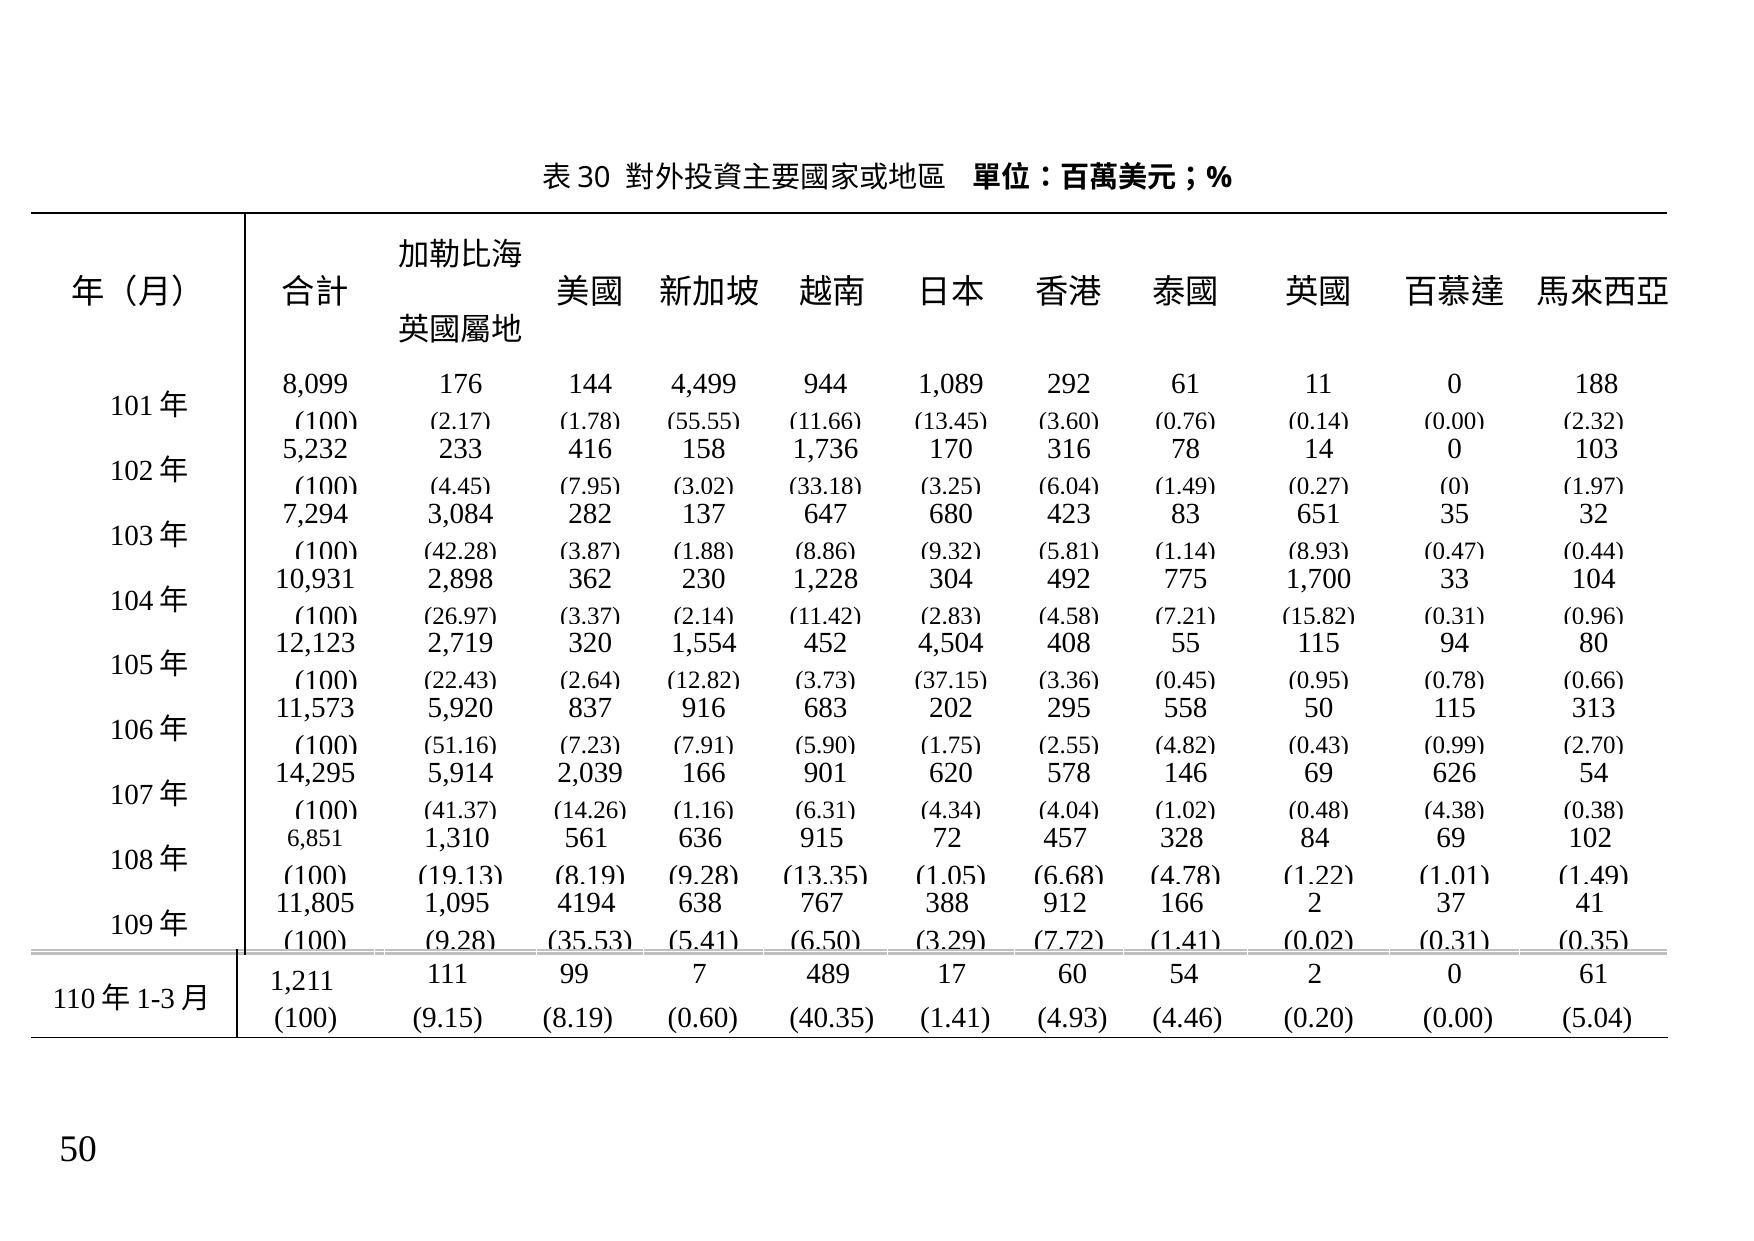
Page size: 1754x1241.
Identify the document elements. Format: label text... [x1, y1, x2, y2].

table_cell 107年 [31, 754, 244, 819]
table_cell 102 (1.49) [1520, 819, 1667, 884]
table_cell 328 (4.78) [1124, 819, 1247, 884]
table_cell 158 (3.02) [644, 430, 763, 494]
table_cell 561 (8.19) [537, 819, 643, 884]
table_cell 11 (0.14) [1248, 365, 1389, 429]
table_cell 626 (4.38) [1390, 754, 1519, 819]
table_cell (4.46) [1127, 993, 1247, 1037]
table_cell 1,700 (15.82) [1248, 560, 1389, 624]
table_cell (4.93) [1017, 993, 1127, 1037]
table_cell 304 (2.83) [888, 560, 1014, 624]
table_cell (8.19) [520, 993, 635, 1037]
table_cell 1,211 (100) [238, 955, 374, 1037]
table_cell 2,719 (22.43) [385, 624, 536, 689]
table_cell 137 (1.88) [644, 495, 763, 559]
table_cell 647 (8.86) [764, 495, 887, 559]
table_cell 54 [1127, 955, 1247, 993]
table_header 日本 [888, 214, 1014, 364]
table_cell 111 [375, 955, 520, 993]
table_cell 1,310 (19.13) [385, 819, 536, 884]
table_cell 83 (1.14) [1124, 495, 1247, 559]
table_cell 14 (0.27) [1248, 430, 1389, 494]
table_header 香港 [1015, 214, 1123, 364]
table_cell 11,805 (100) [246, 884, 384, 949]
table_cell 408 (3.36) [1015, 624, 1123, 689]
table_cell 313 (2.70) [1520, 689, 1667, 754]
table_cell 99 [520, 955, 635, 993]
table_cell 5,914 (41.37) [385, 754, 536, 819]
table_header 泰國 [1124, 214, 1247, 364]
table_header 越南 [764, 214, 887, 364]
table_header 百慕達 [1390, 214, 1519, 364]
table_cell 915 (13.35) [764, 819, 887, 884]
table_cell 837 (7.23) [537, 689, 643, 754]
table_cell 2 [1248, 955, 1389, 993]
table_cell 109年 [31, 884, 244, 949]
table_cell 423 (5.81) [1015, 495, 1123, 559]
table_cell 944 (11.66) [764, 365, 887, 429]
table_cell 636 (9.28) [644, 819, 763, 884]
table_cell 32 (0.44) [1520, 495, 1667, 559]
table_cell 10,931 (100) [246, 560, 384, 624]
table_cell 61 [1526, 955, 1668, 993]
table_cell 69 (0.48) [1248, 754, 1389, 819]
table_cell 233 (4.45) [385, 430, 536, 494]
table_cell 105年 [31, 624, 244, 689]
table_header 美國 [537, 214, 643, 364]
table_cell 320 (2.64) [537, 624, 643, 689]
table_cell 8,099 (100) [246, 365, 384, 429]
table_header 馬來西亞 [1520, 214, 1667, 364]
table_cell 457 (6.68) [1015, 819, 1123, 884]
table_cell (9.15) [375, 993, 520, 1037]
table_cell 108年 [31, 819, 244, 884]
table_cell 767 (6.50) [764, 884, 887, 949]
table_cell 102年 [31, 430, 244, 494]
table_cell 0 [1390, 955, 1526, 993]
table_cell 50 (0.43) [1248, 689, 1389, 754]
table_cell 60 [1017, 955, 1127, 993]
table_cell 1,554 (12.82) [644, 624, 763, 689]
table_cell 388 (3.29) [888, 884, 1014, 949]
table_cell 115 (0.99) [1390, 689, 1519, 754]
table_cell 5,232 (100) [246, 430, 384, 494]
table_cell 295 (2.55) [1015, 689, 1123, 754]
table_cell 69 (1.01) [1390, 819, 1519, 884]
table_cell (5.04) [1526, 993, 1668, 1037]
table_cell 4,504 (37.15) [888, 624, 1014, 689]
table_cell 651 (8.93) [1248, 495, 1389, 559]
table_cell 104 (0.96) [1520, 560, 1667, 624]
table_cell 55 (0.45) [1124, 624, 1247, 689]
table_header 加勒比海 英國屬地 [385, 214, 536, 364]
table_cell 80 (0.66) [1520, 624, 1667, 689]
table_cell 37 (0.31) [1390, 884, 1519, 949]
table_cell 916 (7.91) [644, 689, 763, 754]
table_cell 17 [893, 955, 1017, 993]
table_cell 35 (0.47) [1390, 495, 1519, 559]
subtitle 表30 對外投資主要國家或地區 單位：百萬美元；% [59, 137, 1639, 212]
table_cell 84 (1.22) [1248, 819, 1389, 884]
table_cell 166 (1.16) [644, 754, 763, 819]
table_cell 94 (0.78) [1390, 624, 1519, 689]
table_cell 680 (9.32) [888, 495, 1014, 559]
table_cell 452 (3.73) [764, 624, 887, 689]
table_cell 110年1-3月 [31, 955, 236, 1037]
table_cell 638 (5.41) [644, 884, 763, 949]
table_cell 316 (6.04) [1015, 430, 1123, 494]
table_cell 683 (5.90) [764, 689, 887, 754]
table_cell 106年 [31, 689, 244, 754]
table_cell 12,123 (100) [246, 624, 384, 689]
table_cell 54 (0.38) [1520, 754, 1667, 819]
table_cell 2 (0.02) [1248, 884, 1389, 949]
table_header 合計 [246, 214, 384, 364]
table_cell 72 (1.05) [888, 819, 1014, 884]
table_cell 188 (2.32) [1520, 365, 1667, 429]
table_cell 103 (1.97) [1520, 430, 1667, 494]
table_cell 101年 [31, 365, 244, 429]
table_header 新加坡 [644, 214, 763, 364]
table_cell 61 (0.76) [1124, 365, 1247, 429]
table_cell 4194 (35.53) [537, 884, 643, 949]
table_cell 144 (1.78) [537, 365, 643, 429]
table_cell (0.60) [635, 993, 770, 1037]
table_cell 103年 [31, 495, 244, 559]
table_cell 489 [770, 955, 893, 993]
table_cell 166 (1.41) [1124, 884, 1247, 949]
table_cell 3,084 (42.28) [385, 495, 536, 559]
table_cell 901 (6.31) [764, 754, 887, 819]
table_cell 176 (2.17) [385, 365, 536, 429]
table_cell 362 (3.37) [537, 560, 643, 624]
table_cell 558 (4.82) [1124, 689, 1247, 754]
table_cell 14,295 (100) [246, 754, 384, 819]
table_cell 775 (7.21) [1124, 560, 1247, 624]
table_cell 1,736 (33.18) [764, 430, 887, 494]
table_cell 146 (1.02) [1124, 754, 1247, 819]
table_cell 1,228 (11.42) [764, 560, 887, 624]
table_cell 7 [635, 955, 770, 993]
table_cell 11,573 (100) [246, 689, 384, 754]
table_cell 912 (7.72) [1015, 884, 1123, 949]
table_cell 2,898 (26.97) [385, 560, 536, 624]
table_cell 282 (3.87) [537, 495, 643, 559]
table_cell 170 (3.25) [888, 430, 1014, 494]
table_cell 104年 [31, 560, 244, 624]
table_cell 230 (2.14) [644, 560, 763, 624]
table_cell 620 (4.34) [888, 754, 1014, 819]
table_cell (1.41) [893, 993, 1017, 1037]
table_cell (0.00) [1390, 993, 1526, 1037]
table_cell 292 (3.60) [1015, 365, 1123, 429]
table_cell 5,920 (51.16) [385, 689, 536, 754]
table_cell 0 (0.00) [1390, 365, 1519, 429]
table_cell 1,095 (9.28) [385, 884, 536, 949]
table_cell 416 (7.95) [537, 430, 643, 494]
table_cell 0 (0) [1390, 430, 1519, 494]
table_cell 578 (4.04) [1015, 754, 1123, 819]
table_cell 115 (0.95) [1248, 624, 1389, 689]
table_header 英國 [1248, 214, 1389, 364]
table_cell (40.35) [770, 993, 893, 1037]
table_cell (0.20) [1248, 993, 1389, 1037]
table_cell 1,089 (13.45) [888, 365, 1014, 429]
table_cell 7,294 (100) [246, 495, 384, 559]
table_cell 6,851 (100) [246, 819, 384, 884]
table_cell 78 (1.49) [1124, 430, 1247, 494]
table_cell 4,499 (55.55) [644, 365, 763, 429]
table_cell 2,039 (14.26) [537, 754, 643, 819]
table_header 年（月） [31, 214, 244, 364]
table_cell 41 (0.35) [1520, 884, 1667, 949]
table_cell 33 (0.31) [1390, 560, 1519, 624]
table_cell 492 (4.58) [1015, 560, 1123, 624]
table_cell 202 (1.75) [888, 689, 1014, 754]
